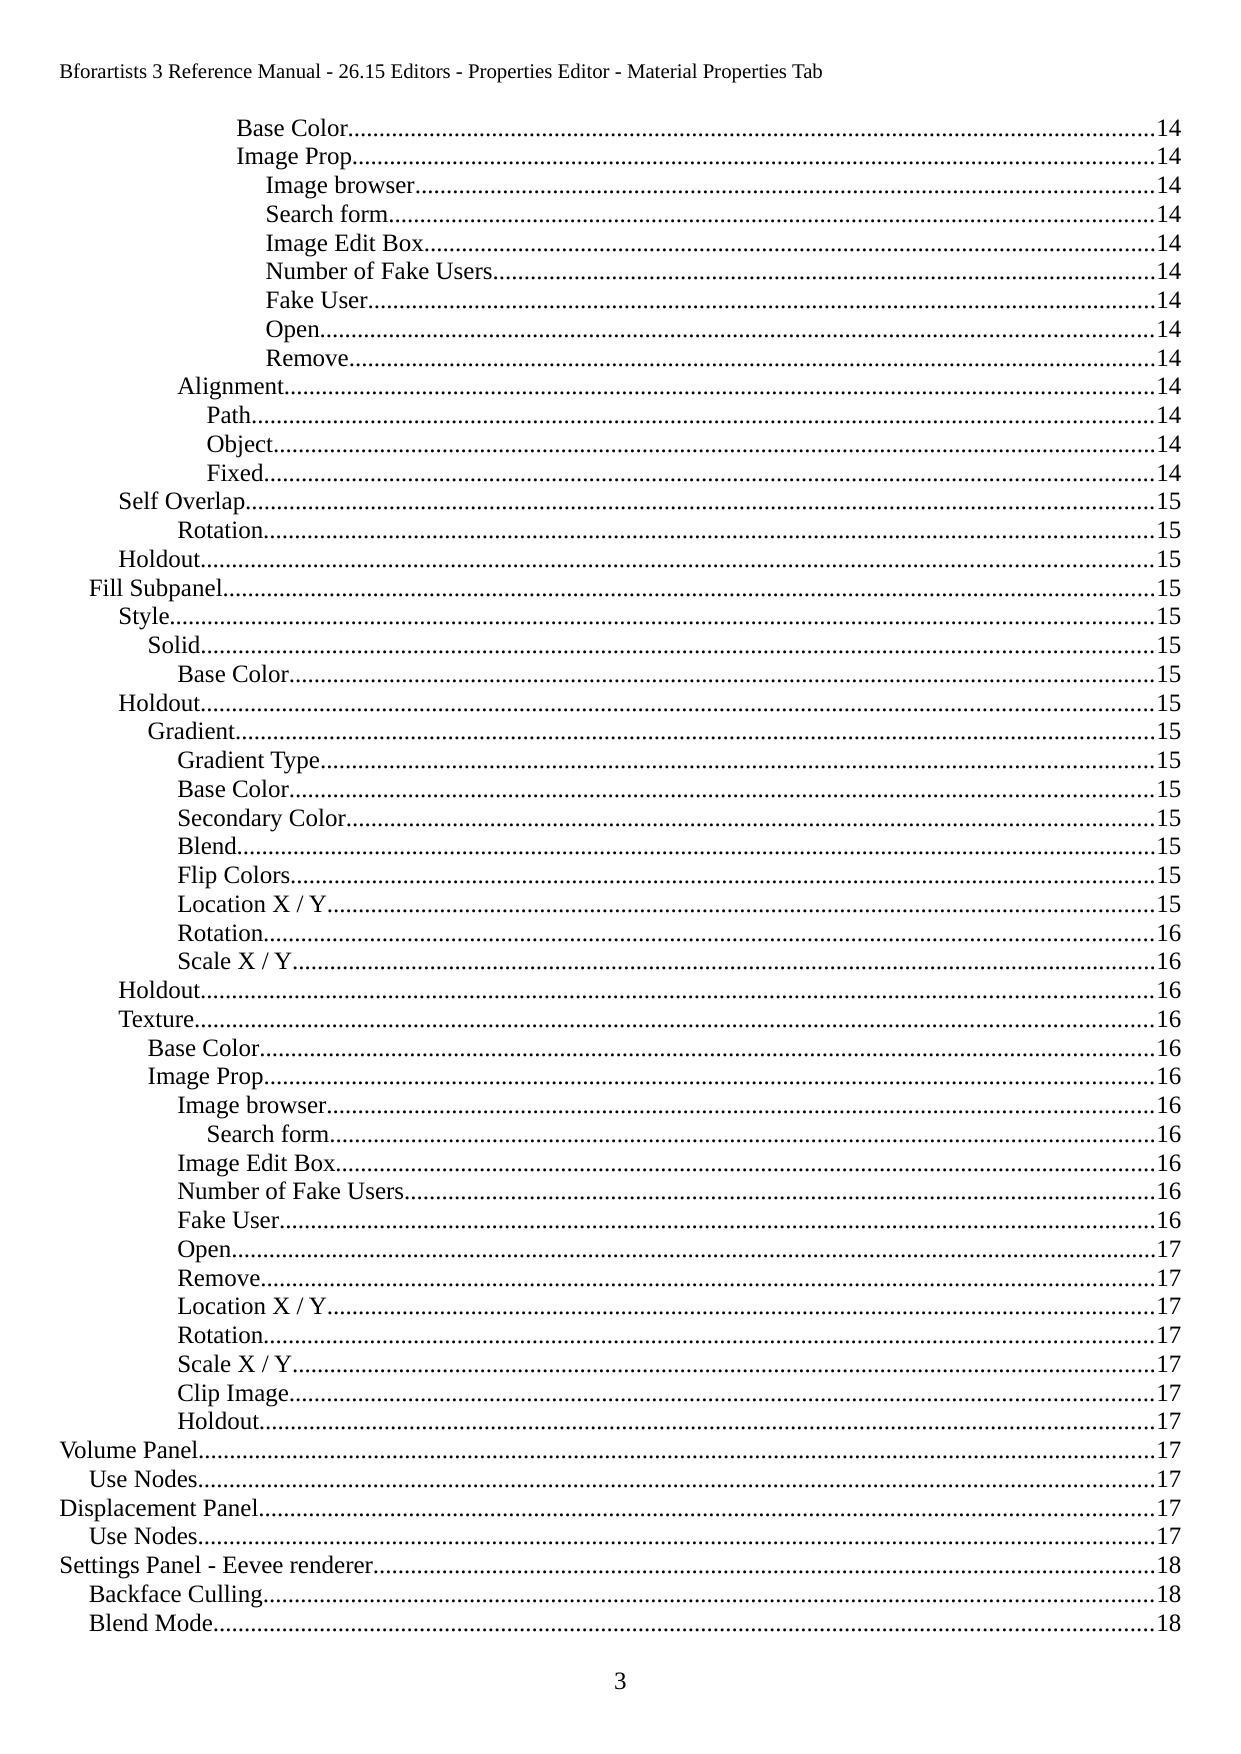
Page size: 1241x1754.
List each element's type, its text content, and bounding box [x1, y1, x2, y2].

text Image Edit Box 14 [265, 228, 1181, 256]
text Rotation 15 [177, 515, 1181, 544]
text Path 14 [206, 400, 1181, 429]
text Base Color 15 [177, 774, 1181, 803]
text Blend Mode 18 [88, 1608, 1181, 1636]
text Use Nodes 17 [88, 1464, 1181, 1493]
text Base Color 14 [236, 113, 1181, 141]
text Rotation 17 [177, 1320, 1181, 1349]
text Fill Subpanel 15 [88, 573, 1181, 601]
text Location X / Y 17 [177, 1291, 1181, 1320]
text Holdout 15 [118, 544, 1181, 573]
text Open 14 [265, 314, 1181, 343]
text Object 14 [206, 429, 1181, 458]
text Holdout 16 [118, 975, 1181, 1004]
text Use Nodes 17 [88, 1521, 1181, 1550]
text Gradient Type 15 [177, 745, 1181, 774]
text Remove 17 [177, 1263, 1181, 1291]
text Gradient 15 [147, 716, 1181, 745]
text Holdout 17 [177, 1406, 1181, 1435]
text Alignment 14 [177, 371, 1181, 400]
text Image Prop 16 [147, 1061, 1181, 1090]
text Scale X / Y 17 [177, 1349, 1181, 1378]
text Displacement Panel 17 [59, 1493, 1181, 1521]
text Solid 15 [147, 630, 1181, 659]
text Blend 15 [177, 831, 1181, 860]
text Rotation 16 [177, 918, 1181, 946]
text Base Color 15 [177, 659, 1181, 688]
text Secondary Color 15 [177, 803, 1181, 831]
text Fake User 14 [265, 285, 1181, 314]
text Fixed 14 [206, 458, 1181, 486]
text Texture 16 [118, 1004, 1181, 1033]
text Location X / Y 15 [177, 889, 1181, 918]
text Self Overlap 15 [118, 486, 1181, 515]
text Clip Image 17 [177, 1378, 1181, 1406]
text Base Color 16 [147, 1033, 1181, 1061]
text Image Prop 14 [236, 141, 1181, 170]
text Settings Panel - Eevee renderer 18 [59, 1550, 1181, 1579]
text Image browser 16 [177, 1090, 1181, 1119]
text Scale X / Y 16 [177, 946, 1181, 975]
text Number of Fake Users 14 [265, 256, 1181, 285]
text Search form 16 [206, 1119, 1181, 1148]
text Number of Fake Users 16 [177, 1176, 1181, 1205]
text Search form 14 [265, 199, 1181, 228]
text Open 17 [177, 1234, 1181, 1263]
text Backface Culling 18 [88, 1579, 1181, 1608]
text Image browser 14 [265, 170, 1181, 199]
text Holdout 15 [118, 688, 1181, 716]
text Fake User 16 [177, 1205, 1181, 1234]
text Flip Colors 15 [177, 860, 1181, 889]
text Remove 14 [265, 343, 1181, 371]
text Style 15 [118, 601, 1181, 630]
text Image Edit Box 16 [177, 1148, 1181, 1176]
text Volume Panel 17 [59, 1435, 1181, 1464]
